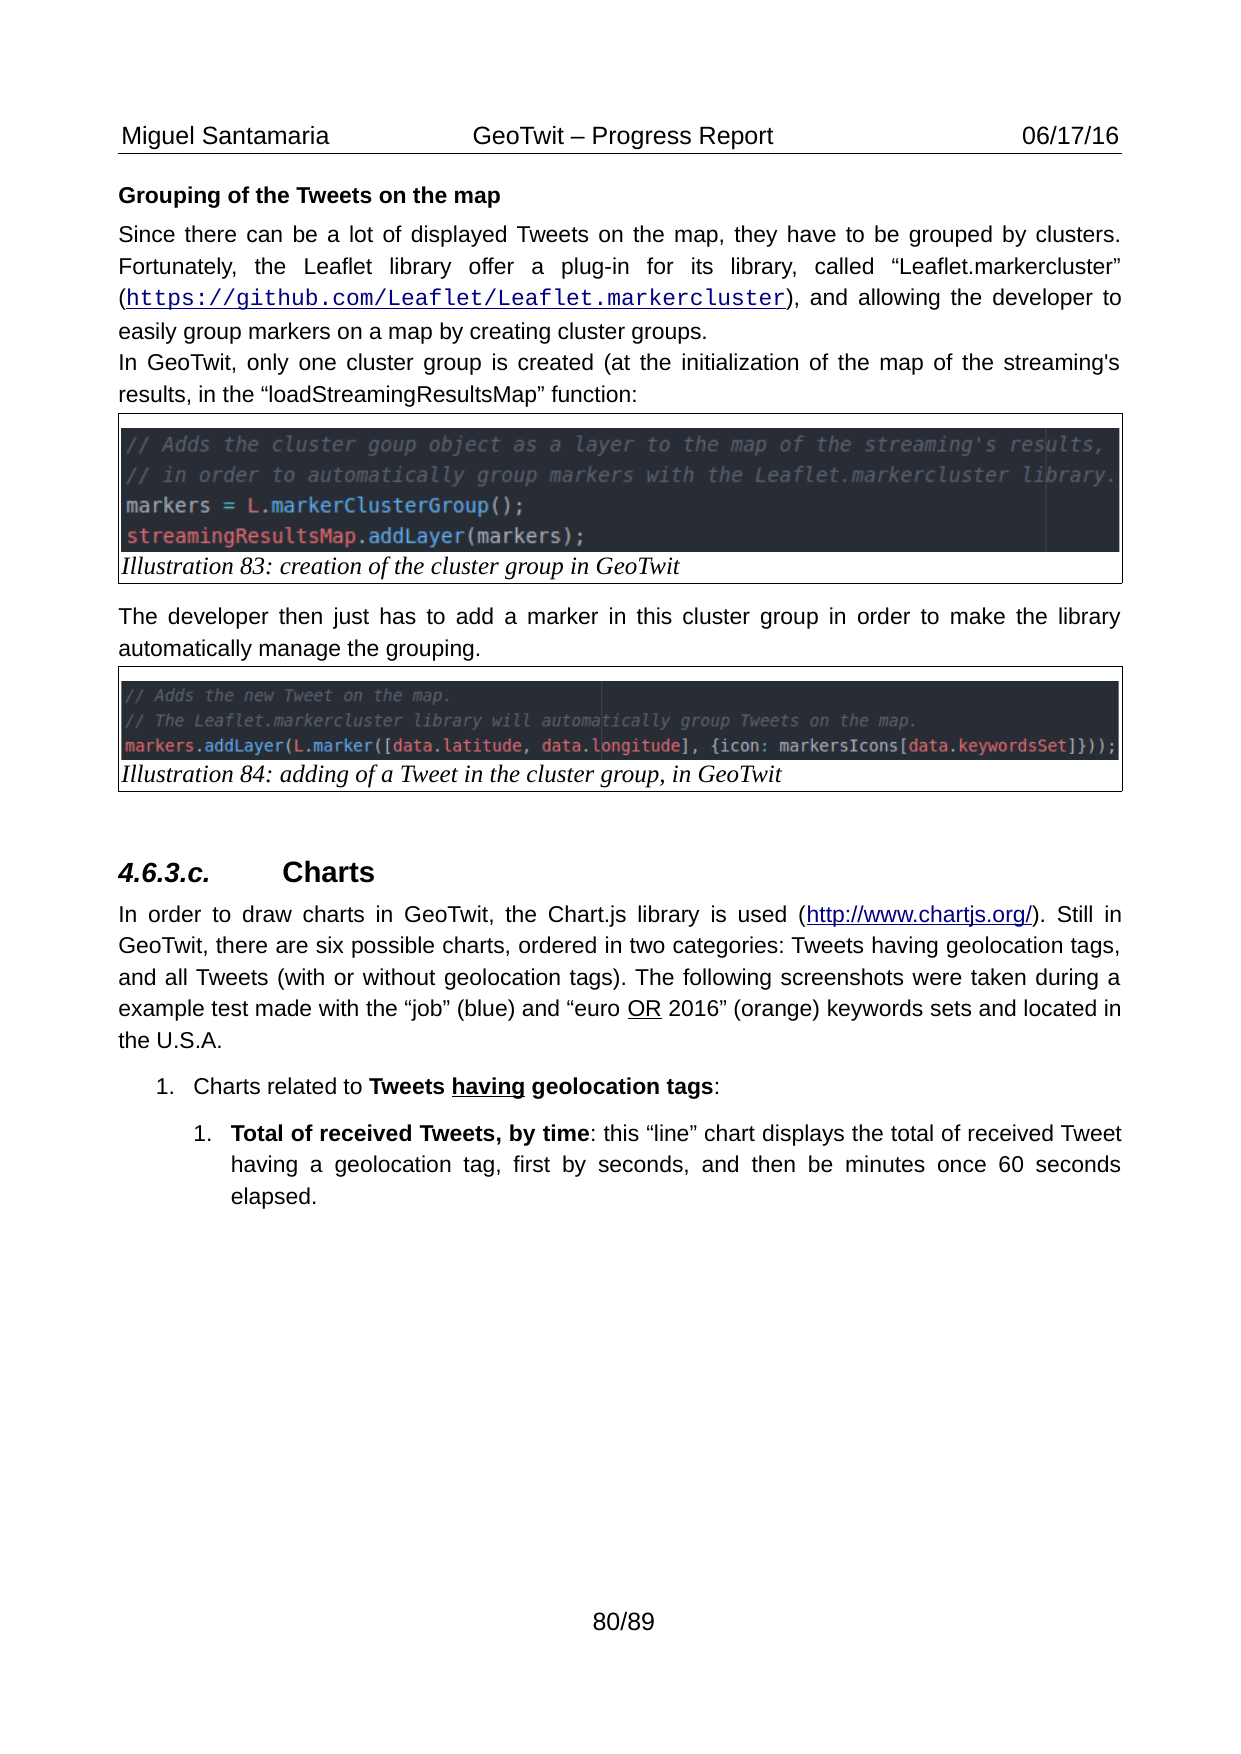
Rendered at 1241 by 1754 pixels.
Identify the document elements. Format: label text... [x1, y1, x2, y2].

text [119, 414, 1122, 583]
subtitle Charts [118, 854, 1122, 888]
list Total of received Tweets, by time: this “line” chart displays the total of received Tweet having a geolocation tag, first by seconds, and then be minutes once 60 seconds elapsed. [193, 1120, 1122, 1209]
text Illustration 83: creation of the cluster group in GeoTwit [121, 552, 1119, 580]
text The developer then just has to add a marker in this cluster group in order to make the library automatically manage the grouping. [118, 584, 1122, 661]
list Charts related to Tweets having geolocation tags: [156, 1073, 1122, 1100]
picture [121, 428, 1120, 552]
text In order to draw charts in GeoTwit, the Chart.js library is used (http://www.chartjs.org/). Still in GeoTwit, there are six possible charts, ordered in two categories: Tweets having geolocation tags, and all Tweets (with or without geolocation tags). The following screenshots were taken during a example test made with the “job” (blue) and “euro OR 2016” (orange) keywords sets and located in the U.S.A. [118, 901, 1122, 1053]
text Since there can be a lot of displayed Tweets on the map, they have to be grouped by clusters. Fortunately, the Leaflet library offer a plug-in for its library, called “Leaflet.markercluster” (https://github.com/Leaflet/Leaflet.markercluster), and allowing the developer to easily group markers on a map by creating cluster groups. [118, 221, 1122, 344]
text In GeoTwit, only one cluster group is created (at the initialization of the map of the streaming's results, in the “loadStreamingResultsMap” function: [118, 349, 1122, 407]
text Illustration 84: adding of a Tweet in the cluster group, in GeoTwit [121, 760, 1119, 788]
picture [121, 681, 1119, 760]
subtitle Grouping of the Tweets on the map [118, 182, 1122, 209]
